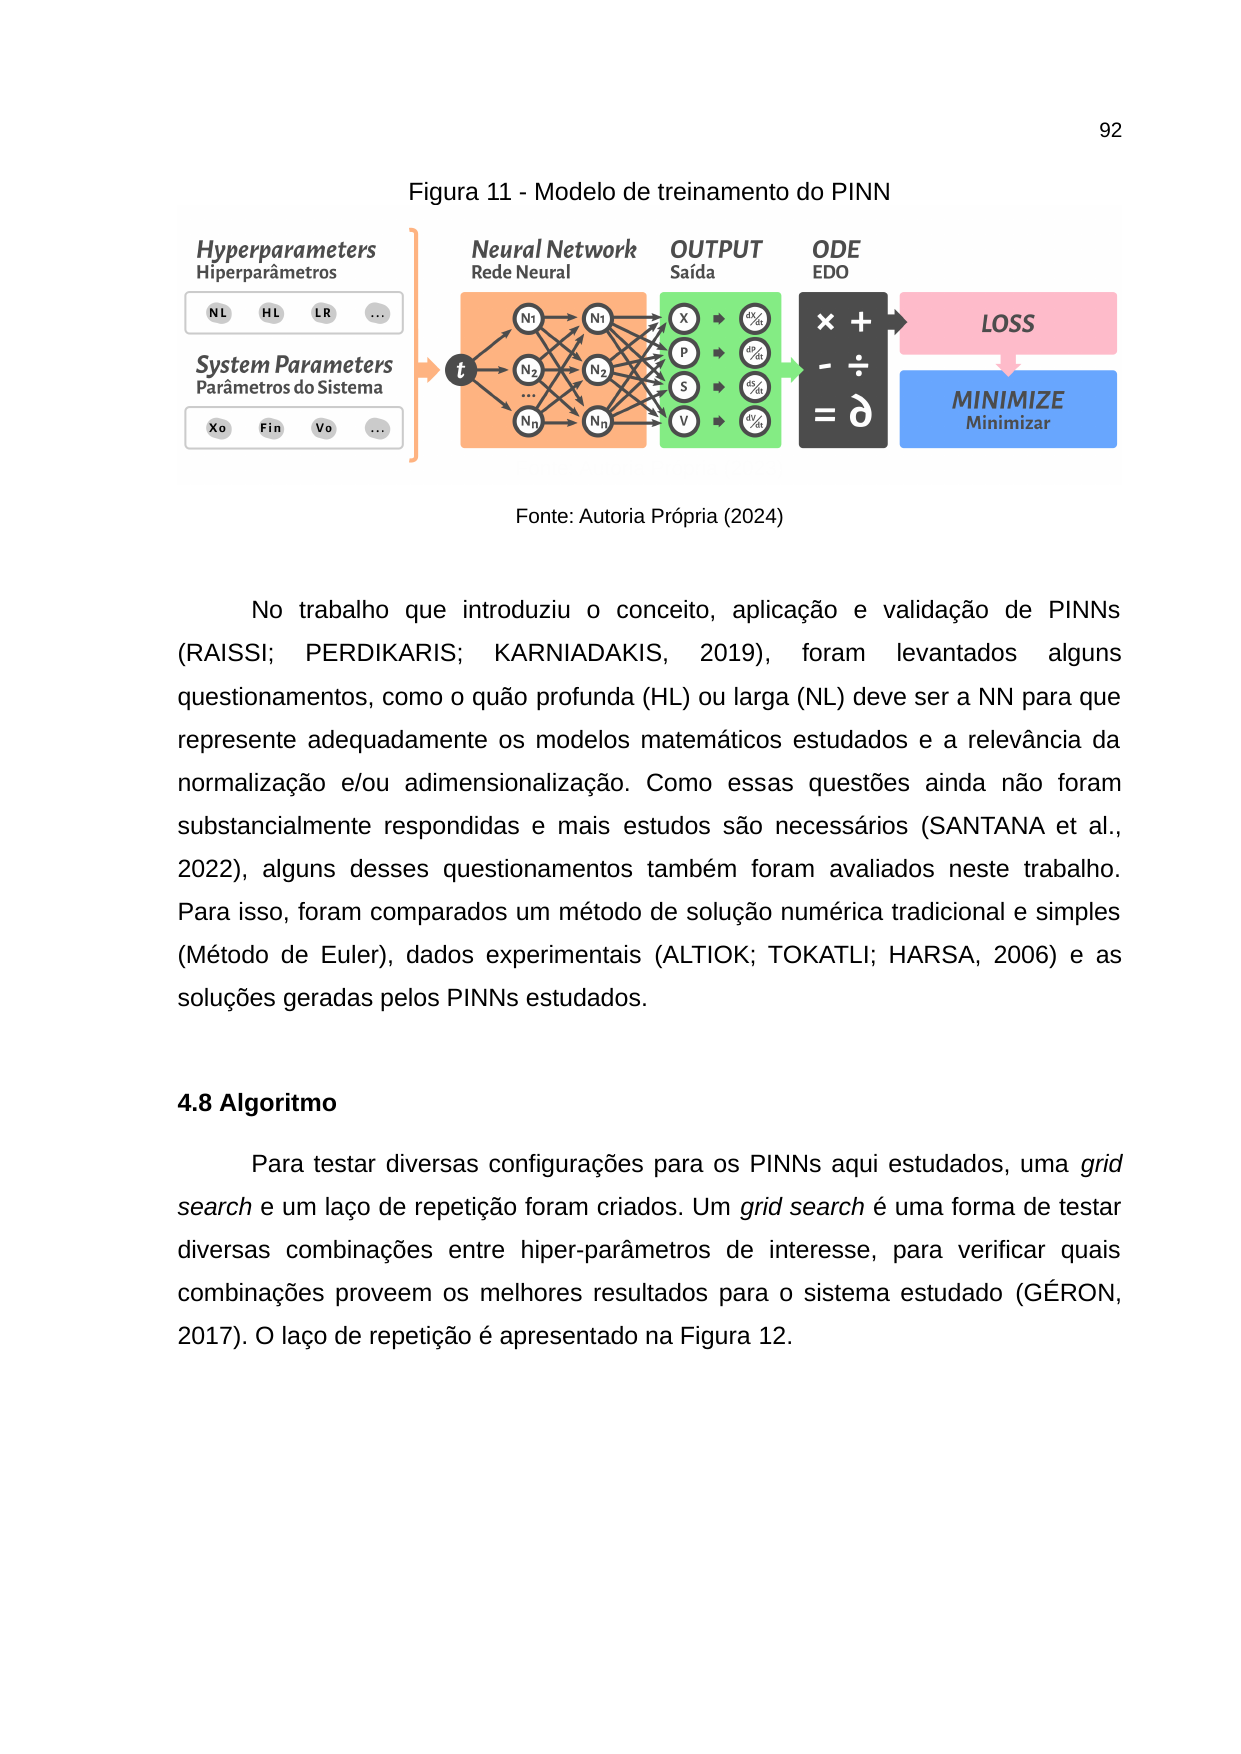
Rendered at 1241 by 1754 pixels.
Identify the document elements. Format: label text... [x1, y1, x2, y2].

subtitle Algoritmo [177, 1088, 1122, 1116]
text Para testar diversas configurações para os PINNs aqui estudados, uma grid search e um laço de repetição foram criados. Um grid search é uma forma de testar diversas combinações entre hiper-parâmetros de interesse, para verificar quais combinações proveem os melhores resultados para o sistema estudado (GÉRON, 2017). O laço de repetição é apresentado na Figura 12. [177, 1149, 1122, 1350]
picture [177, 205, 1123, 485]
text Figura 11 - Modelo de treinamento do PINN [177, 177, 1122, 205]
text No trabalho que introduziu o conceito, aplicação e validação de PINNs (RAISSI; PERDIKARIS; KARNIADAKIS, 2019), foram levantados alguns questionamentos, como o quão profunda (HL) ou larga (NL) deve ser a NN para que represente adequadamente os modelos matemáticos estudados e a relevância da normalização e/ou adimensionalização. Como essas questões ainda não foram substancialmente respondidas e mais estudos são necessários (SANTANA et al., 2022), alguns desses questionamentos também foram avaliados neste trabalho. Para isso, foram comparados um método de solução numérica tradicional e simples (Método de Euler), dados experimentais (ALTIOK; TOKATLI; HARSA, 2006) e as soluções geradas pelos PINNs estudados. [177, 595, 1122, 1012]
text Fonte: Autoria Própria (2024) [177, 504, 1122, 528]
